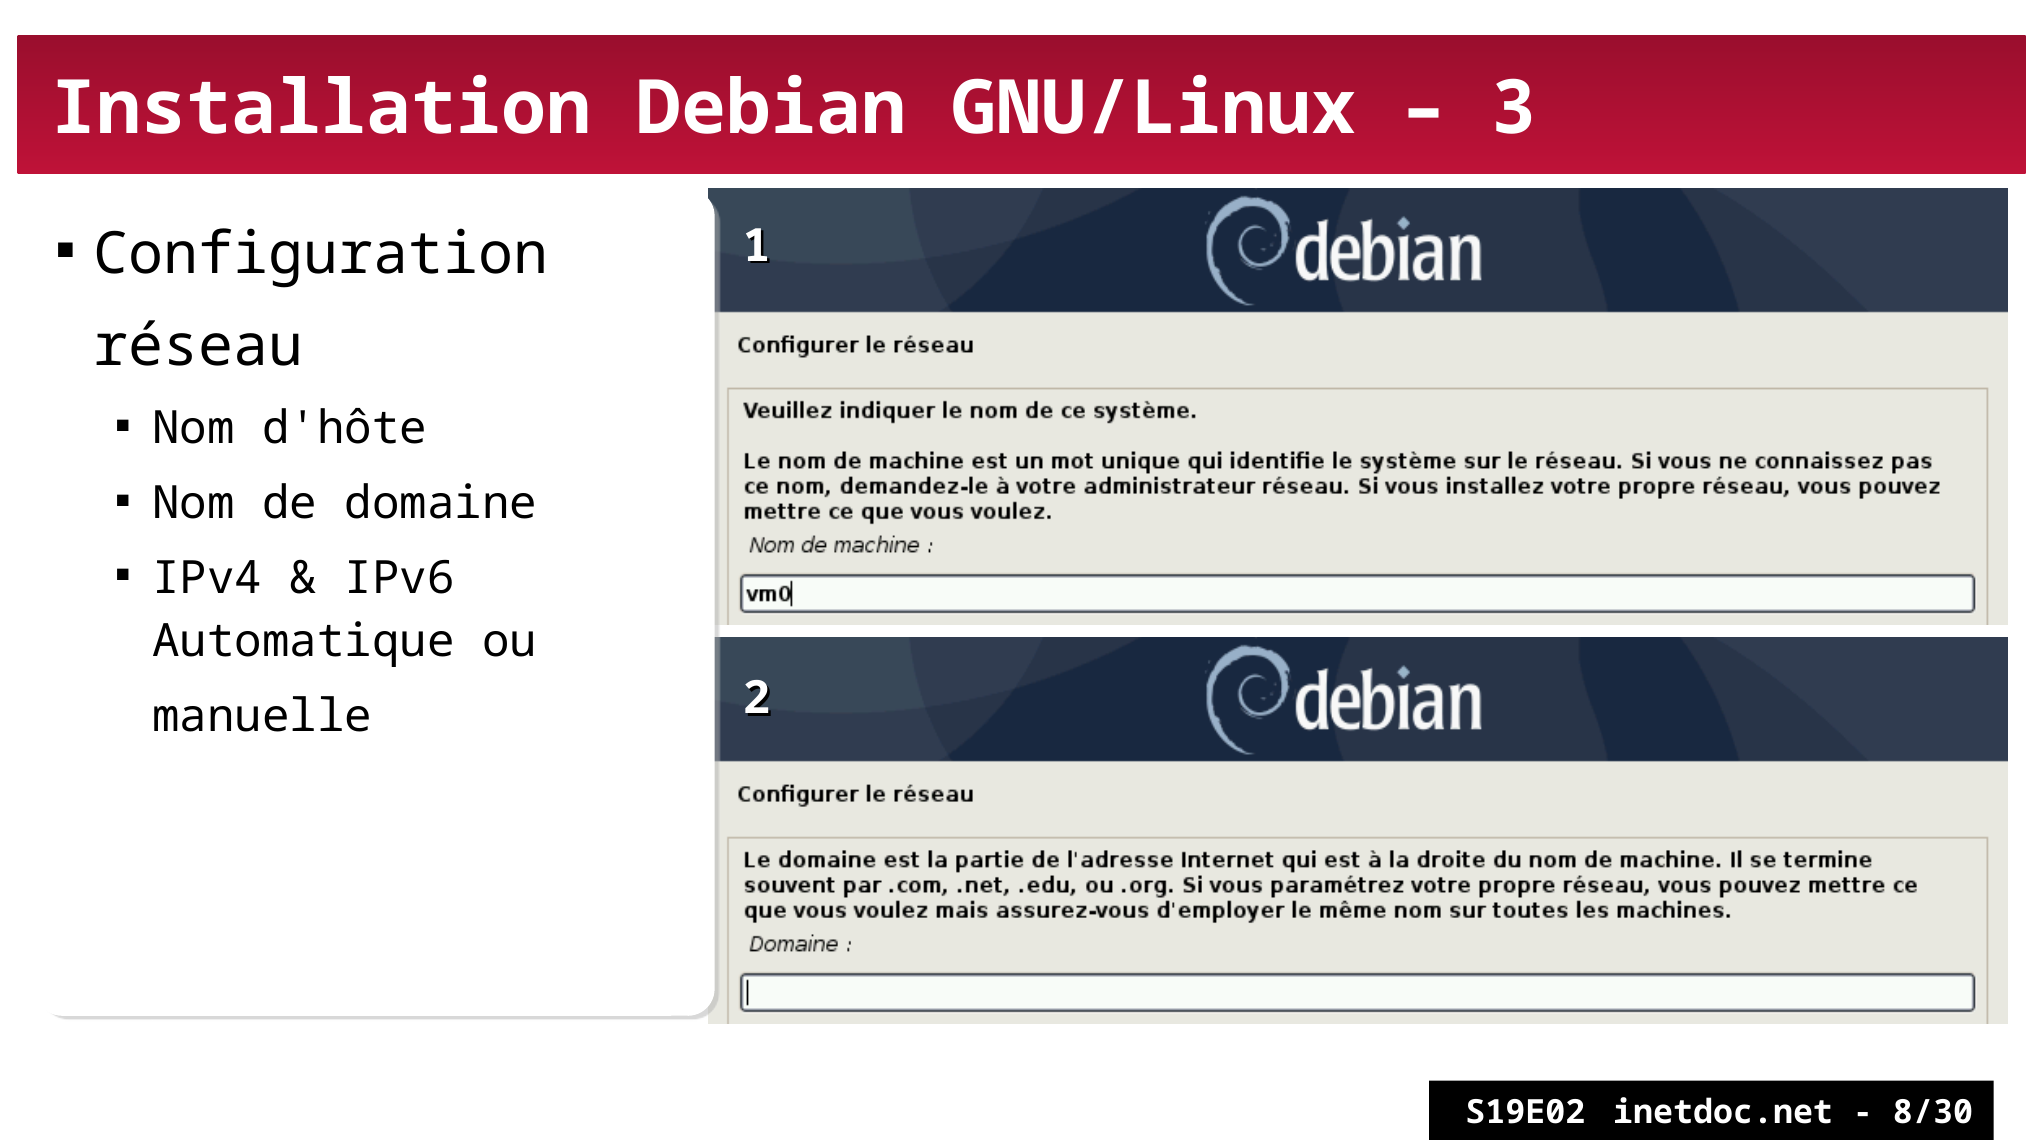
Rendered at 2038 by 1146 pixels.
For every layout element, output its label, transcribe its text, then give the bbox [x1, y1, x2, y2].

text_box Configuration réseau Nom d'hôte Nom de domaine IPv4 & IPv6 Automatique ou manuelle [35, 188, 715, 1016]
text_box S19E02 inetdoc.net - <numéro>/30 [1429, 1080, 1994, 1140]
text_box 2 [708, 625, 786, 767]
picture [715, 188, 2008, 625]
text_box Installation Debian GNU/Linux – 3 [17, 35, 2026, 174]
text_box 1 [708, 173, 786, 314]
picture [708, 637, 2008, 1024]
